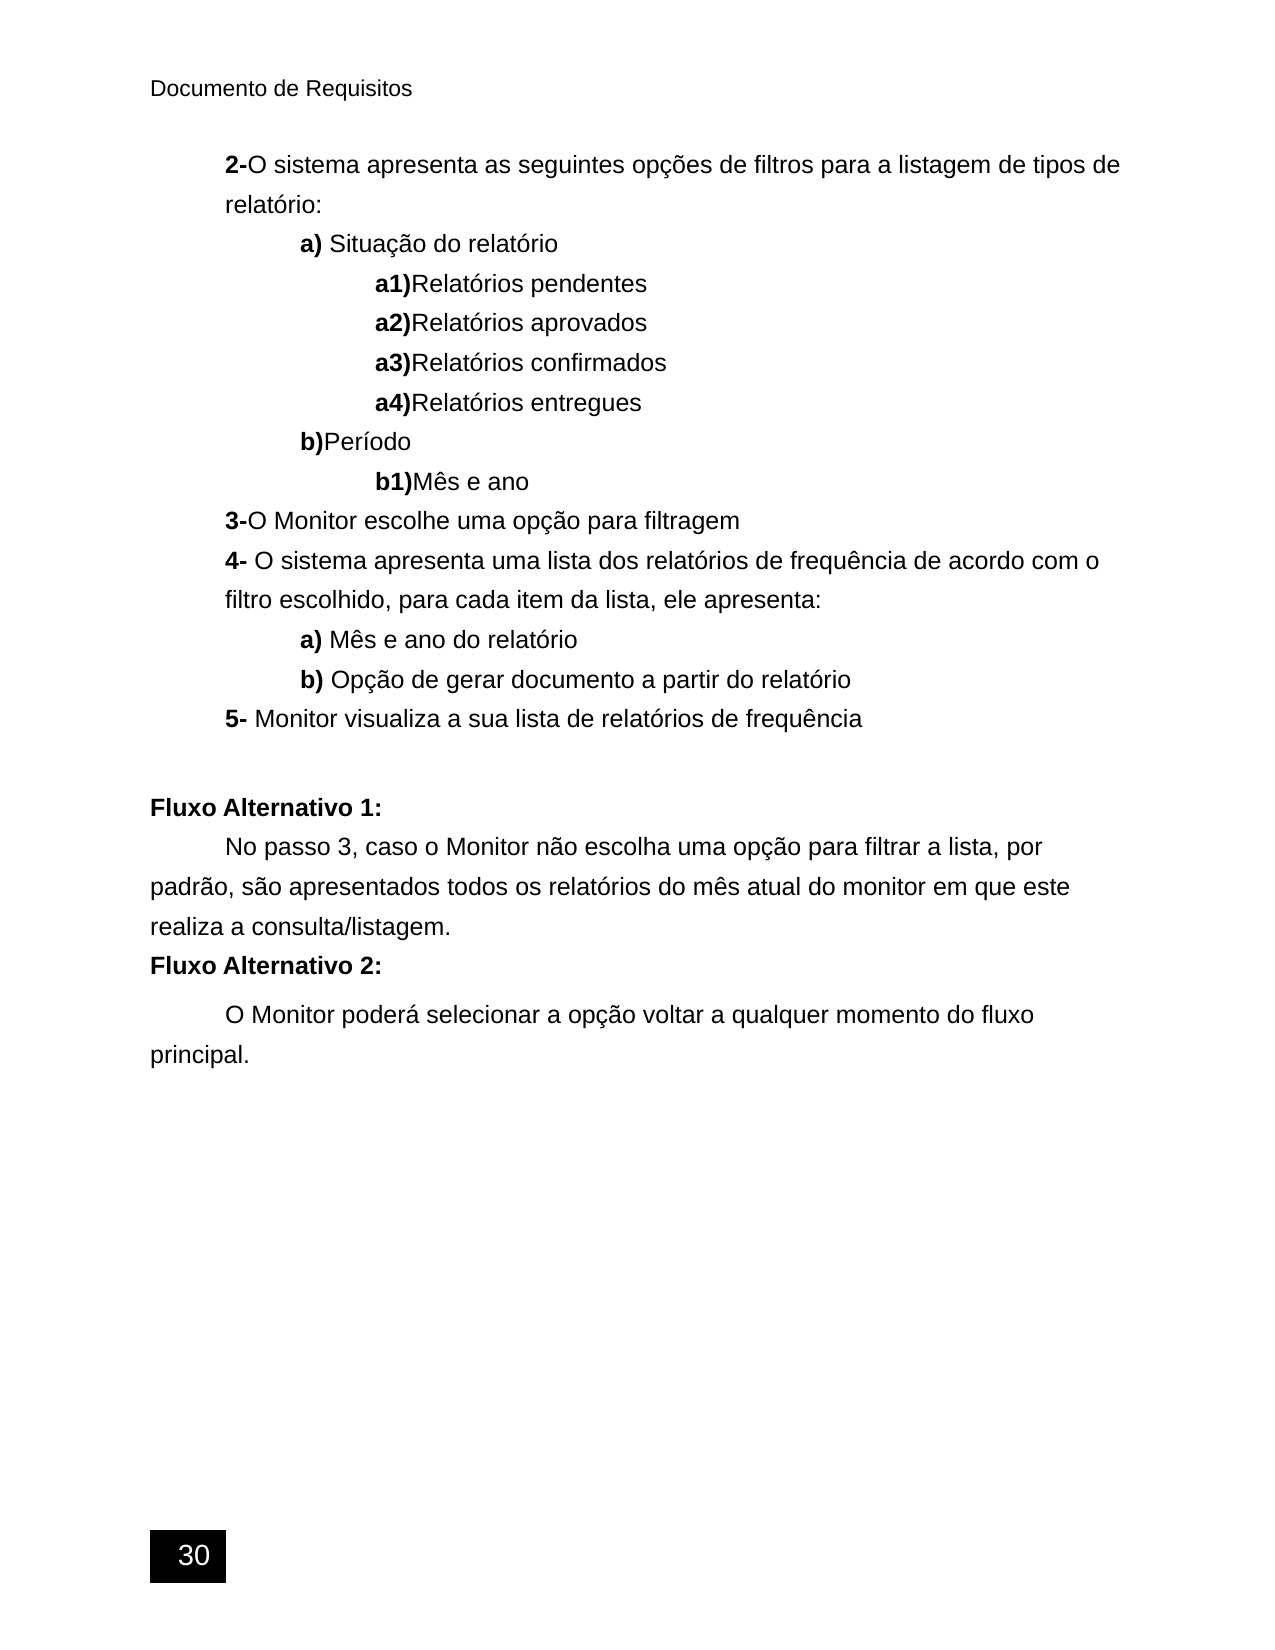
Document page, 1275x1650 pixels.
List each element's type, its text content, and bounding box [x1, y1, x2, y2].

text 5- Monitor visualiza a sua lista de relatórios de frequência [150, 704, 1125, 733]
text O Monitor poderá selecionar a opção voltar a qualquer momento do fluxo principal. [150, 1000, 1125, 1068]
text b)Período [150, 427, 1125, 456]
text a1)Relatórios pendentes [150, 269, 1125, 297]
text No passo 3, caso o Monitor não escolha uma opção para filtrar a lista, por padrão, são apresentados todos os relatórios do mês atual do monitor em que este realiza a consulta/listagem. [150, 832, 1125, 940]
text Fluxo Alternativo 1: [150, 793, 1125, 822]
text 2-O sistema apresenta as seguintes opções de filtros para a listagem de tipos de relatório: [150, 150, 1125, 218]
text 3-O Monitor escolhe uma opção para filtragem [150, 506, 1125, 535]
text a) Mês e ano do relatório [150, 625, 1125, 654]
text a) Situação do relatório [150, 229, 1125, 258]
text b) Opção de gerar documento a partir do relatório [150, 664, 1125, 693]
text a4)Relatórios entregues [150, 387, 1125, 416]
text 4- O sistema apresenta uma lista dos relatórios de frequência de acordo com o filtro escolhido, para cada item da lista, ele apresenta: [150, 546, 1125, 614]
text Fluxo Alternativo 2: [150, 951, 1125, 980]
text b1)Mês e ano [150, 467, 1125, 495]
text a2)Relatórios aprovados [150, 308, 1125, 337]
text a3)Relatórios confirmados [150, 348, 1125, 377]
